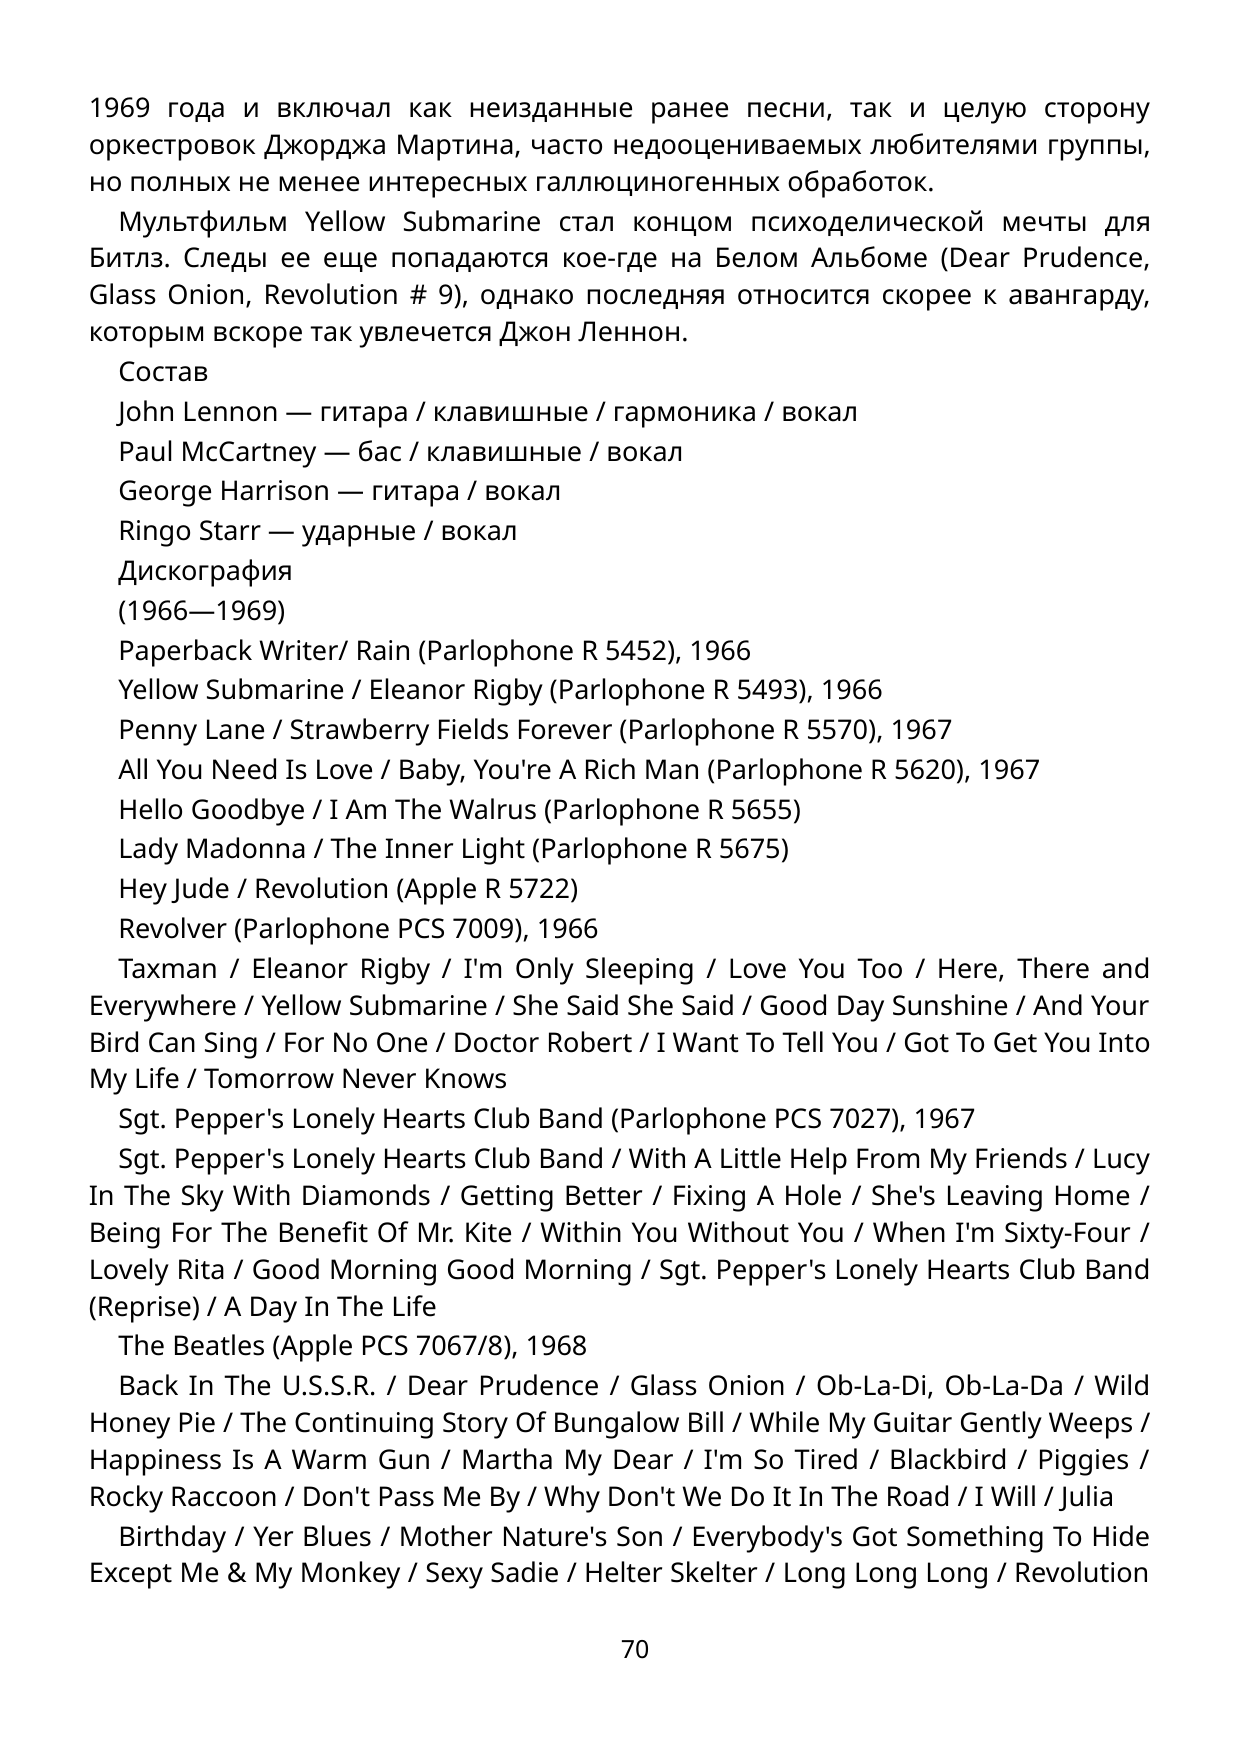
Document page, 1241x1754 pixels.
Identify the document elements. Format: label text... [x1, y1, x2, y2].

text Birthday / Yer Blues / Mother Nature's Son / Everybody's Got Something To Hide Except Me & My Monkey / Sexy Sadie / Helter Skelter / Long Long Long / Revolution [88, 1517, 1152, 1591]
text Penny Lane / Strawberry Fields Forever (Parlophone R 5570), 1967 [88, 711, 1152, 747]
text (1966—1969) [88, 591, 1152, 628]
text Revolver (Parlophone PCS 7009), 1966 [88, 909, 1152, 946]
text Sgt. Pepper's Lonely Hearts Club Band (Parlophone PCS 7027), 1967 [88, 1100, 1152, 1137]
text Lady Madonna / The Inner Light (Parlophone R 5675) [88, 830, 1152, 867]
text Дискография [88, 551, 1152, 588]
text Back In The U.S.S.R. / Dear Prudence / Glass Onion / Ob-La-Di, Ob-La-Da / Wild Honey Pie / The Continuing Story Of Bungalow Bill / While My Guitar Gently Weeps / Happiness Is A Warm Gun / Martha My Dear / I'm So Tired / Blackbird / Piggies / Rocky Raccoon / Don't Pass Me By / Why Don't We Do It In The Road / I Will / Julia [88, 1367, 1152, 1514]
text Hello Goodbye / I Am The Walrus (Parlophone R 5655) [88, 790, 1152, 827]
text Состав [88, 352, 1152, 389]
text All You Need Is Love / Baby, You're A Rich Man (Parlophone R 5620), 1967 [88, 750, 1152, 787]
text The Beatles (Apple PCS 7067/8), 1968 [88, 1327, 1152, 1364]
text Hey Jude / Revolution (Apple R 5722) [88, 870, 1152, 907]
text Sgt. Pepper's Lonely Hearts Club Band / With A Little Help From My Friends / Lucy In The Sky With Diamonds / Getting Better / Fixing A Hole / She's Leaving Home / Being For The Benefit Of Mr. Kite / Within You Without You / When I'm Sixty-Four / Lovely Rita / Good Morning Good Morning / Sgt. Pepper's Lonely Hearts Club Band (Reprise) / A Day In The Life [88, 1139, 1152, 1324]
text George Harrison — гитара / вокал [88, 472, 1152, 509]
text Ringo Starr — ударные / вокал [88, 512, 1152, 548]
text Paperback Writer/ Rain (Parlophone R 5452), 1966 [88, 631, 1152, 668]
text Мультфильм Yellow Submarine стал концом психоделической мечты для Битлз. Следы ее еще попадаются кое-где на Белом Альбоме (Dear Prudence, Glass Onion, Revolution # 9), однако последняя относится скорее к авангарду, которым вскоре так увлечется Джон Леннон. [88, 202, 1152, 349]
text 1969 года и включал как неизданные ранее песни, так и целую сторону оркестровок Джорджа Мартина, часто недооцениваемых любителями группы, но полных не менее интересных галлюциногенных обработок. [88, 88, 1152, 199]
text Yellow Submarine / Eleanor Rigby (Parlophone R 5493), 1966 [88, 671, 1152, 708]
text John Lennon — гитара / клавишные / гармоника / вокал [88, 392, 1152, 429]
text Taxman / Eleanor Rigby / I'm Only Sleeping / Love You Too / Here, There and Everywhere / Yellow Submarine / She Said She Said / Good Day Sunshine / And Your Bird Can Sing / For No One / Doctor Robert / I Want To Tell You / Got To Get You Into My Life / Tomorrow Never Knows [88, 949, 1152, 1097]
text Paul McCartney — бас / клавишные / вокал [88, 432, 1152, 469]
